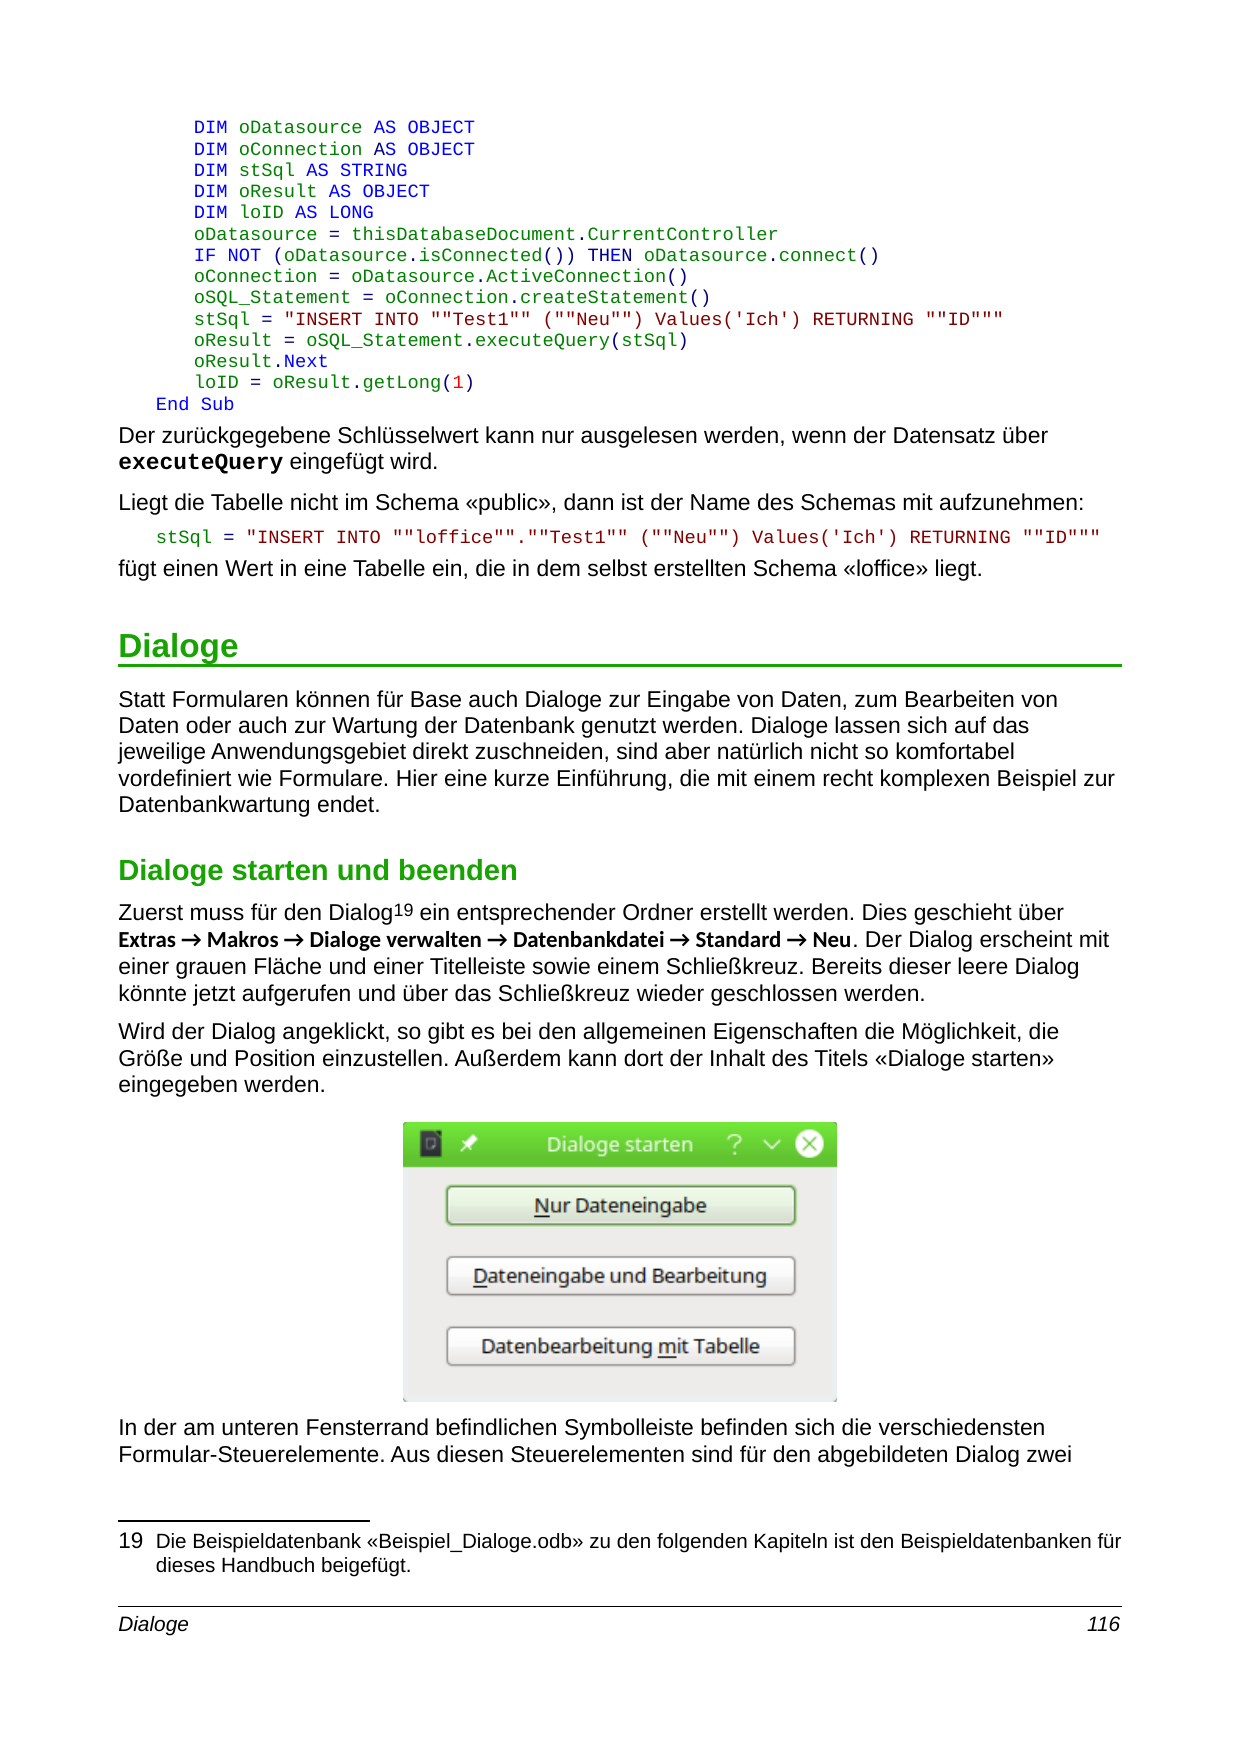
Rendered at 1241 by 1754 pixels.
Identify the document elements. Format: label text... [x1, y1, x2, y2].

text Die Beispieldatenbank «Beispiel_Dialoge.odb» zu den folgenden Kapiteln ist den Beispieldatenbanken für dieses Handbuch beigefügt. [118, 1527, 1122, 1576]
text DIM stSql AS STRING [156, 161, 1122, 182]
subtitle Dialoge starten und beenden [118, 853, 1122, 886]
text Zuerst muss für den Dialog ein entsprechender Ordner erstellt werden. Dies geschieht über Extras → Makros → Dialoge verwalten → Datenbankdatei → Standard → Neu. Der Dialog erscheint mit einer grauen Fläche und einer Titelleiste sowie einem Schließkreuz. Bereits dieser leere Dialog könnte jetzt aufgerufen und über das Schließkreuz wieder geschlossen werden. [118, 899, 1122, 1006]
text End Sub [156, 394, 1122, 416]
text loID = oResult.getLong(1) [156, 373, 1122, 394]
text stSql = "INSERT INTO ""Test1"" (""Neu"") Values('Ich') RETURNING ""ID""" [156, 309, 1122, 331]
text Wird der Dialog angeklickt, so gibt es bei den allgemeinen Eigenschaften die Möglichkeit, die Größe und Position einzustellen. Außerdem kann dort der Inhalt des Titels «Dialoge starten» eingegeben werden. [118, 1018, 1122, 1097]
text oConnection = oDatasource.ActiveConnection() [156, 267, 1122, 288]
subtitle Dialoge [118, 626, 1122, 664]
text Der zurückgegebene Schlüsselwert kann nur ausgelesen werden, wenn der Datensatz über executeQuery eingefügt wird. [118, 422, 1122, 477]
text DIM oDatasource AS OBJECT [156, 118, 1122, 139]
text Statt Formularen können für Base auch Dialoge zur Eingabe von Daten, zum Bearbeiten von Daten oder auch zur Wartung der Datenbank genutzt werden. Dialoge lassen sich auf das jeweilige Anwendungsgebiet direkt zuschneiden, sind aber natürlich nicht so komfortabel vordefiniert wie Formulare. Hier eine kurze Einführung, die mit einem recht komplexen Beispiel zur Datenbankwartung endet. [118, 686, 1122, 817]
text Liegt die Tabelle nicht im Schema «public», dann ist der Name des Schemas mit aufzunehmen: [118, 489, 1122, 515]
text stSql = "INSERT INTO ""loffice"".""Test1"" (""Neu"") Values('Ich') RETURNING ""ID""" [156, 528, 1122, 549]
text DIM oConnection AS OBJECT [156, 139, 1122, 161]
text oResult.Next [156, 352, 1122, 373]
text IF NOT (oDatasource.isConnected()) THEN oDatasource.connect() [156, 246, 1122, 267]
text DIM loID AS LONG [156, 203, 1122, 224]
text In der am unteren Fensterrand befindlichen Symbolleiste befinden sich die verschiedensten Formular-Steuerelemente. Aus diesen Steuerelementen sind für den abgebildeten Dialog zwei [118, 1414, 1122, 1467]
text oSQL_Statement = oConnection.createStatement() [156, 288, 1122, 309]
text oDatasource = thisDatabaseDocument.CurrentController [156, 224, 1122, 246]
picture [403, 1122, 838, 1402]
text fügt einen Wert in eine Tabelle ein, die in dem selbst erstellten Schema «loffice» liegt. [118, 555, 1122, 582]
text DIM oResult AS OBJECT [156, 182, 1122, 203]
text oResult = oSQL_Statement.executeQuery(stSql) [156, 331, 1122, 352]
